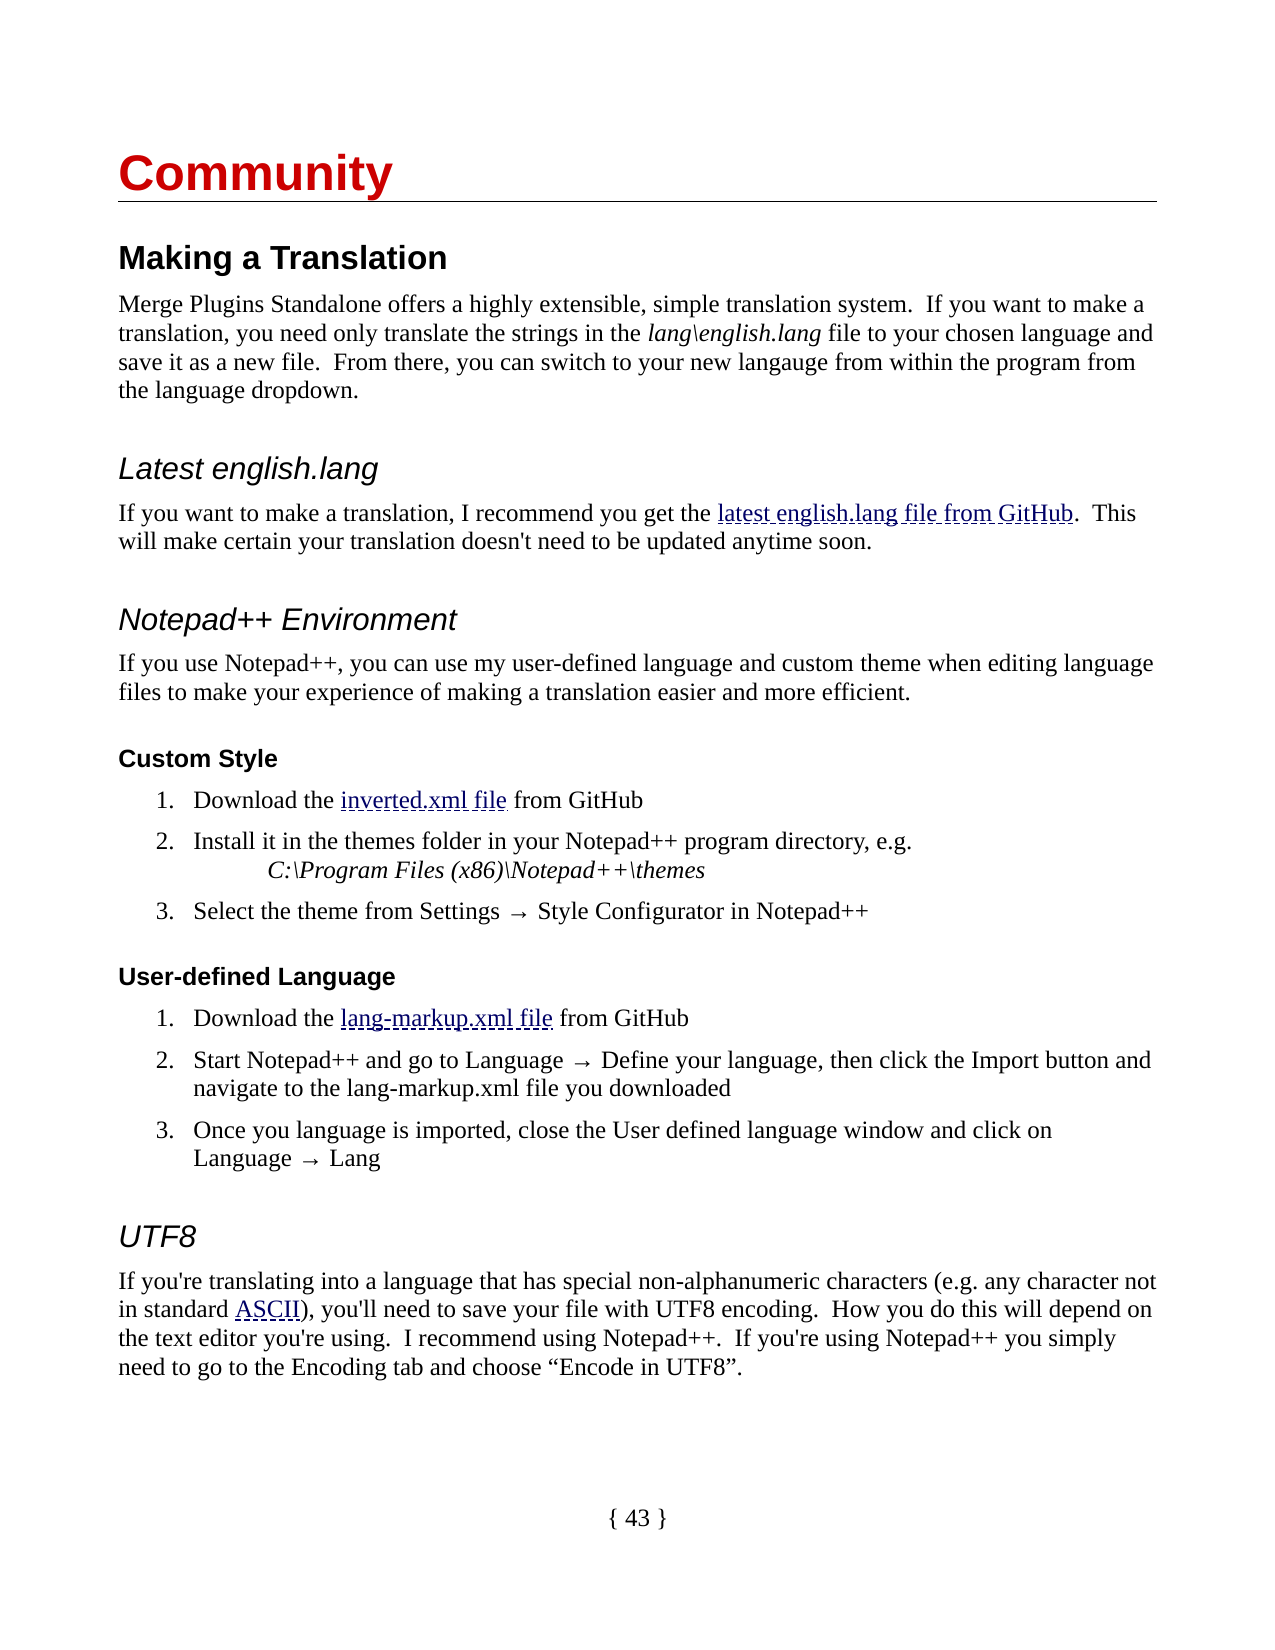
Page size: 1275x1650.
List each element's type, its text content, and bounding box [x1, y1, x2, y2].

text If you're translating into a language that has special non-alphanumeric characters (e.g. any character not in standard ASCII), you'll need to save your file with UTF8 encoding. How you do this will depend on the text editor you're using. I recommend using Notepad++. If you're using Notepad++ you simply need to go to the Encoding tab and choose “Encode in UTF8”. [118, 1266, 1157, 1381]
text Merge Plugins Standalone offers a highly extensible, simple translation system. If you want to make a translation, you need only translate the strings in the lang\english.lang file to your chosen language and save it as a new file. From there, you can switch to your new langauge from within the program from the language dropdown. [118, 289, 1157, 404]
subtitle User-defined Language [118, 962, 1157, 991]
list Once you language is imported, close the User defined language window and click on Language → Lang [156, 1115, 1157, 1172]
subtitle Making a Translation [118, 238, 1157, 277]
list Select the theme from Settings → Style Configurator in Notepad++ [156, 896, 1157, 925]
subtitle Notepad++ Environment [118, 601, 1157, 637]
list Install it in the themes folder in your Notepad++ program directory, e.g. C:\Program Files (x86)\Notepad++\themes [156, 826, 1157, 883]
list Download the inverted.xml file from GitHub [156, 785, 1157, 813]
text If you want to make a translation, I recommend you get the latest english.lang file from GitHub. This will make certain your translation doesn't need to be updated anytime soon. [118, 498, 1157, 555]
subtitle UTF8 [118, 1218, 1157, 1254]
subtitle Latest english.lang [118, 450, 1157, 486]
list Download the lang-markup.xml file from GitHub [156, 1003, 1157, 1032]
text If you use Notepad++, you can use my user-defined language and custom theme when editing language files to make your experience of making a translation easier and more efficient. [118, 648, 1157, 706]
subtitle Custom Style [118, 743, 1157, 772]
subtitle Community [118, 143, 1157, 201]
list Start Notepad++ and go to Language → Define your language, then click the Import button and navigate to the lang-markup.xml file you downloaded [156, 1045, 1157, 1102]
